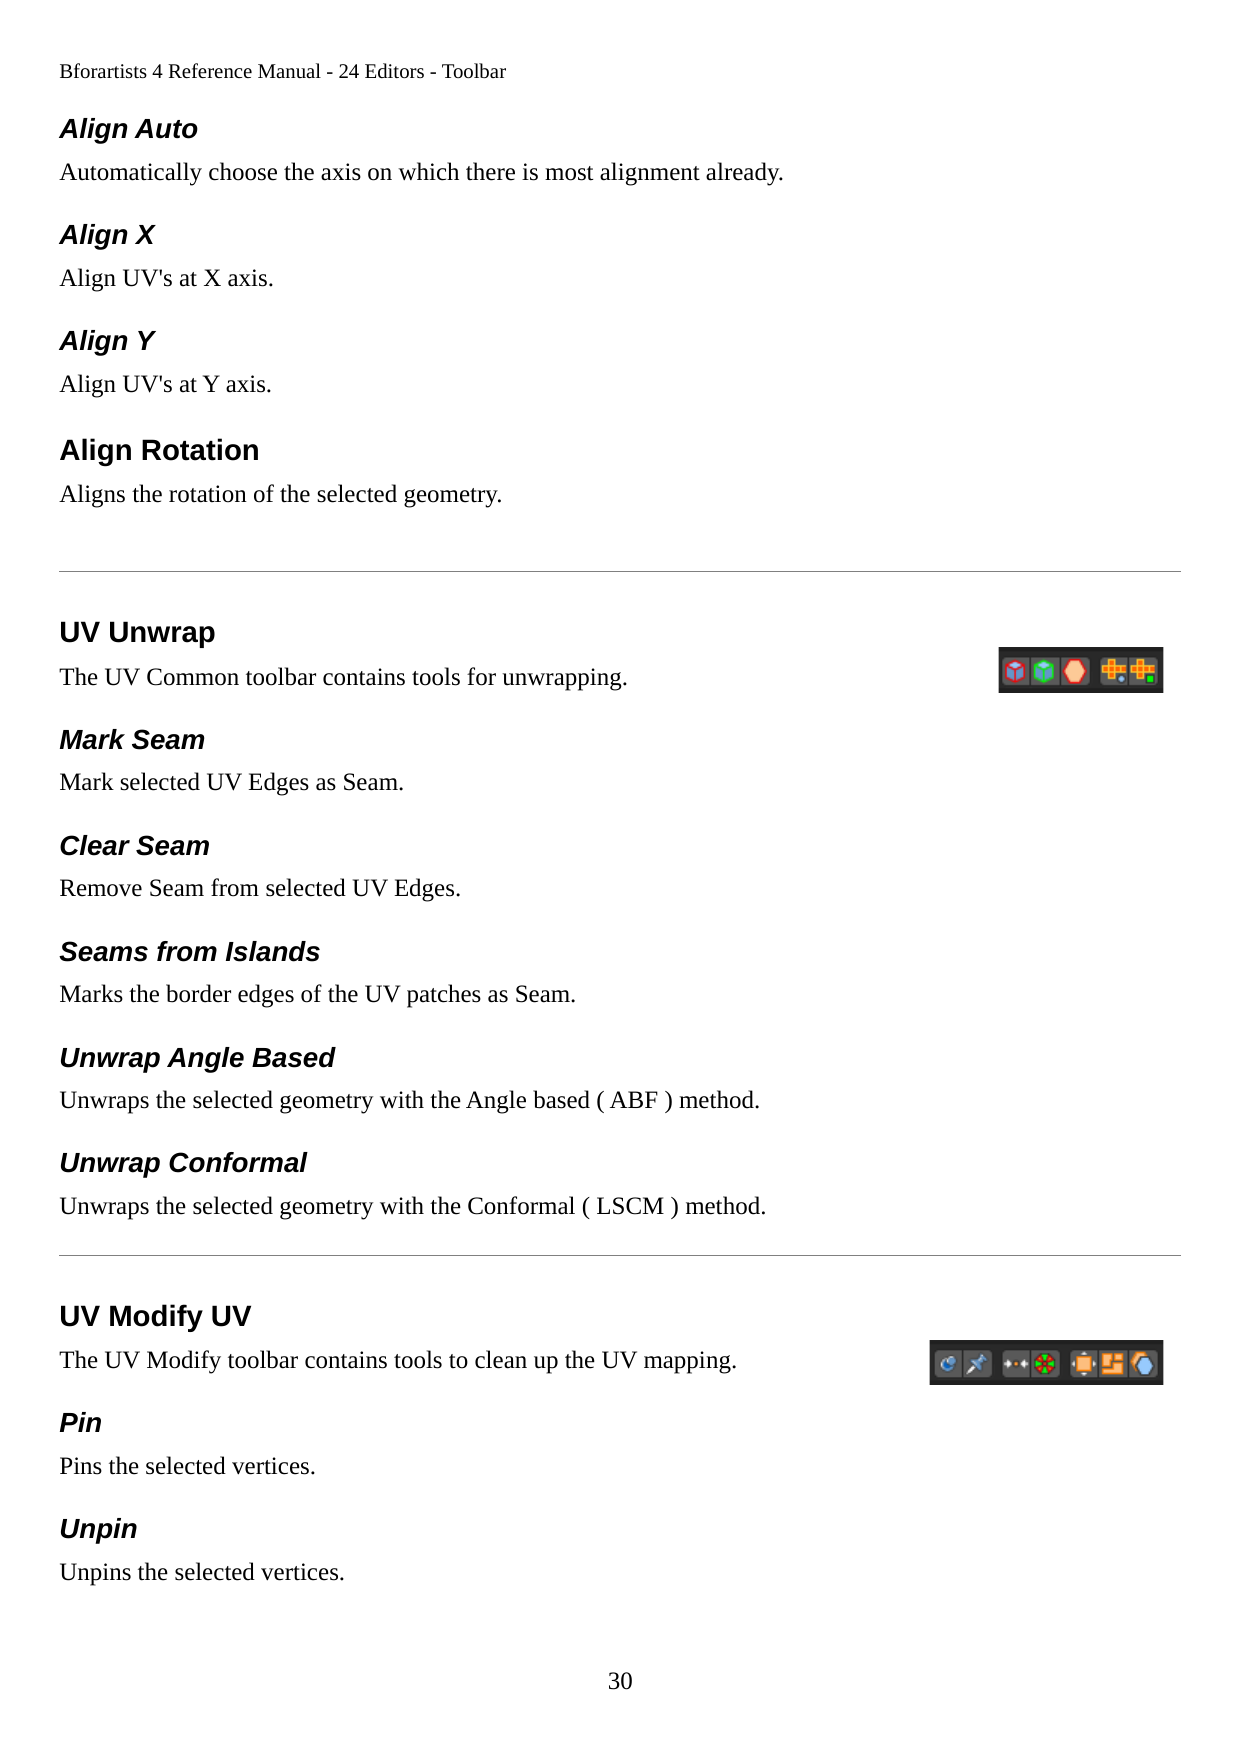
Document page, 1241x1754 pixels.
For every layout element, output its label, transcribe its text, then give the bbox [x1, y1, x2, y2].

subtitle Align Y [59, 324, 1181, 356]
text Remove Seam from selected UV Edges. [59, 873, 1181, 902]
subtitle Align X [59, 218, 1181, 250]
text Mark selected UV Edges as Seam. [59, 767, 1181, 796]
picture [929, 1340, 1164, 1385]
subtitle Align Auto [59, 113, 1181, 144]
subtitle UV Modify UV [59, 1299, 1181, 1333]
picture [998, 647, 1164, 693]
text Automatically choose the axis on which there is most alignment already. [59, 157, 1181, 186]
text Marks the border edges of the UV patches as Seam. [59, 979, 1181, 1008]
subtitle Unwrap Angle Based [59, 1041, 1181, 1073]
subtitle Unpin [59, 1513, 1181, 1545]
subtitle Clear Seam [59, 829, 1181, 861]
text Align UV's at X axis. [59, 263, 1181, 292]
subtitle UV Unwrap [59, 615, 1181, 649]
subtitle Unwrap Conformal [59, 1147, 1181, 1179]
subtitle Mark Seam [59, 723, 1181, 755]
text Pins the selected vertices. [59, 1451, 1181, 1480]
text Align UV's at Y axis. [59, 369, 1181, 398]
text The UV Common toolbar contains tools for unwrapping. [59, 662, 998, 690]
subtitle Pin [59, 1407, 1181, 1439]
text Unwraps the selected geometry with the Angle based ( ABF ) method. [59, 1085, 1181, 1114]
text Unwraps the selected geometry with the Conformal ( LSCM ) method. [59, 1191, 1181, 1220]
subtitle Seams from Islands [59, 935, 1181, 967]
text Unpins the selected vertices. [59, 1557, 1181, 1586]
text The UV Modify toolbar contains tools to clean up the UV mapping. [59, 1345, 929, 1374]
text Aligns the rotation of the selected geometry. [59, 479, 1181, 507]
subtitle Align Rotation [59, 432, 1181, 466]
